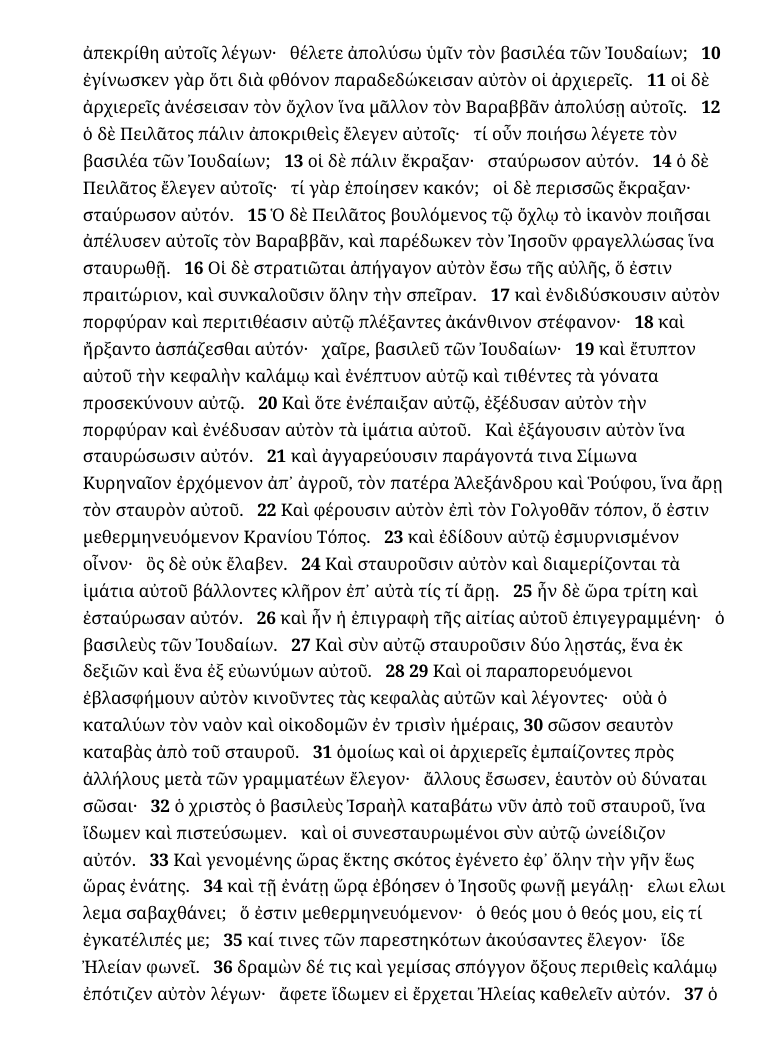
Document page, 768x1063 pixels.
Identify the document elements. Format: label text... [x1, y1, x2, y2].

text ἀπεκρίθη αὐτοῖς λέγων· θέλετε ἀπολύσω ὑμῖν τὸν βασιλέα τῶν Ἰουδαίων; 10 ἐγίνωσκεν γὰρ ὅτι διὰ φθόνον παραδεδώκεισαν αὐτὸν οἱ ἀρχιερεῖς. 11 οἱ δὲ ἀρχιερεῖς ἀνέσεισαν τὸν ὄχλον ἵνα μᾶλλον τὸν Βαραββᾶν ἀπολύσῃ αὐτοῖς. 12 ὁ δὲ Πειλᾶτος πάλιν ἀποκριθεὶς ἔλεγεν αὐτοῖς· τί οὖν ποιήσω λέγετε τὸν βασιλέα τῶν Ἰουδαίων; 13 οἱ δὲ πάλιν ἔκραξαν· σταύρωσον αὐτόν. 14 ὁ δὲ Πειλᾶτος ἔλεγεν αὐτοῖς· τί γὰρ ἐποίησεν κακόν; οἱ δὲ περισσῶς ἔκραξαν· σταύρωσον αὐτόν. 15 Ὁ δὲ Πειλᾶτος βουλόμενος τῷ ὄχλῳ τὸ ἱκανὸν ποιῆσαι ἀπέλυσεν αὐτοῖς τὸν Βαραββᾶν, καὶ παρέδωκεν τὸν Ἰησοῦν φραγελλώσας ἵνα σταυρωθῇ. 16 Οἱ δὲ στρατιῶται ἀπήγαγον αὐτὸν ἔσω τῆς αὐλῆς, ὅ ἐστιν πραιτώριον, καὶ συνκαλοῦσιν ὅλην τὴν σπεῖραν. 17 καὶ ἐνδιδύσκουσιν αὐτὸν πορφύραν καὶ περιτιθέασιν αὐτῷ πλέξαντες ἀκάνθινον στέφανον· 18 καὶ ἤρξαντο ἀσπάζεσθαι αὐτόν· χαῖρε, βασιλεῦ τῶν Ἰουδαίων· 19 καὶ ἔτυπτον αὐτοῦ τὴν κεφαλὴν καλάμῳ καὶ ἐνέπτυον αὐτῷ καὶ τιθέντες τὰ γόνατα προσεκύνουν αὐτῷ. 20 Καὶ ὅτε ἐνέπαιξαν αὐτῷ, ἐξέδυσαν αὐτὸν τὴν πορφύραν καὶ ἐνέδυσαν αὐτὸν τὰ ἱμάτια αὐτοῦ. Καὶ ἐξάγουσιν αὐτὸν ἵνα σταυρώσωσιν αὐτόν. 21 καὶ ἀγγαρεύουσιν παράγοντά τινα Σίμωνα Κυρηναῖον ἐρχόμενον ἀπ᾽ ἀγροῦ, τὸν πατέρα Ἀλεξάνδρου καὶ Ῥούφου, ἵνα ἄρῃ τὸν σταυρὸν αὐτοῦ. 22 Καὶ φέρουσιν αὐτὸν ἐπὶ τὸν Γολγοθᾶν τόπον, ὅ ἐστιν μεθερμηνευόμενον Κρανίου Τόπος. 23 καὶ ἐδίδουν αὐτῷ ἐσμυρνισμένον οἶνον· ὃς δὲ οὐκ ἔλαβεν. 24 Καὶ σταυροῦσιν αὐτὸν καὶ διαμερίζονται τὰ ἱμάτια αὐτοῦ βάλλοντες κλῆρον ἐπ᾽ αὐτὰ τίς τί ἄρῃ. 25 ἦν δὲ ὥρα τρίτη καὶ ἐσταύρωσαν αὐτόν. 26 καὶ ἦν ἡ ἐπιγραφὴ τῆς αἰτίας αὐτοῦ ἐπιγεγραμμένη· ὁ βασιλεὺς τῶν Ἰουδαίων. 27 Καὶ σὺν αὐτῷ σταυροῦσιν δύο λῃστάς, ἕνα ἐκ δεξιῶν καὶ ἕνα ἐξ εὐωνύμων αὐτοῦ. 28 29 Καὶ οἱ παραπορευόμενοι ἐβλασφήμουν αὐτὸν κινοῦντες τὰς κεφαλὰς αὐτῶν καὶ λέγοντες· οὐὰ ὁ καταλύων τὸν ναὸν καὶ οἰκοδομῶν ἐν τρισὶν ἡμέραις, 30 σῶσον σεαυτὸν καταβὰς ἀπὸ τοῦ σταυροῦ. 31 ὁμοίως καὶ οἱ ἀρχιερεῖς ἐμπαίζοντες πρὸς ἀλλήλους μετὰ τῶν γραμματέων ἔλεγον· ἄλλους ἔσωσεν, ἑαυτὸν οὐ δύναται σῶσαι· 32 ὁ χριστὸς ὁ βασιλεὺς Ἰσραὴλ καταβάτω νῦν ἀπὸ τοῦ σταυροῦ, ἵνα ἴδωμεν καὶ πιστεύσωμεν. καὶ οἱ συνεσταυρωμένοι σὺν αὐτῷ ὠνείδιζον αὐτόν. 33 Καὶ γενομένης ὥρας ἕκτης σκότος ἐγένετο ἐφ᾽ ὅλην τὴν γῆν ἕως ὥρας ἐνάτης. 34 καὶ τῇ ἐνάτῃ ὥρᾳ ἐβόησεν ὁ Ἰησοῦς φωνῇ μεγάλῃ· ελωι ελωι λεμα σαβαχθάνει; ὅ ἐστιν μεθερμηνευόμενον· ὁ θεός μου ὁ θεός μου, εἰς τί ἐγκατέλιπές με; 35 καί τινες τῶν παρεστηκότων ἀκούσαντες ἔλεγον· ἴδε Ἠλείαν φωνεῖ. 36 δραμὼν δέ τις καὶ γεμίσας σπόγγον ὄξους περιθεὶς καλάμῳ ἐπότιζεν αὐτὸν λέγων· ἄφετε ἴδωμεν εἰ ἔρχεται Ἠλείας καθελεῖν αὐτόν. 37 ὁ [83, 41, 726, 1005]
